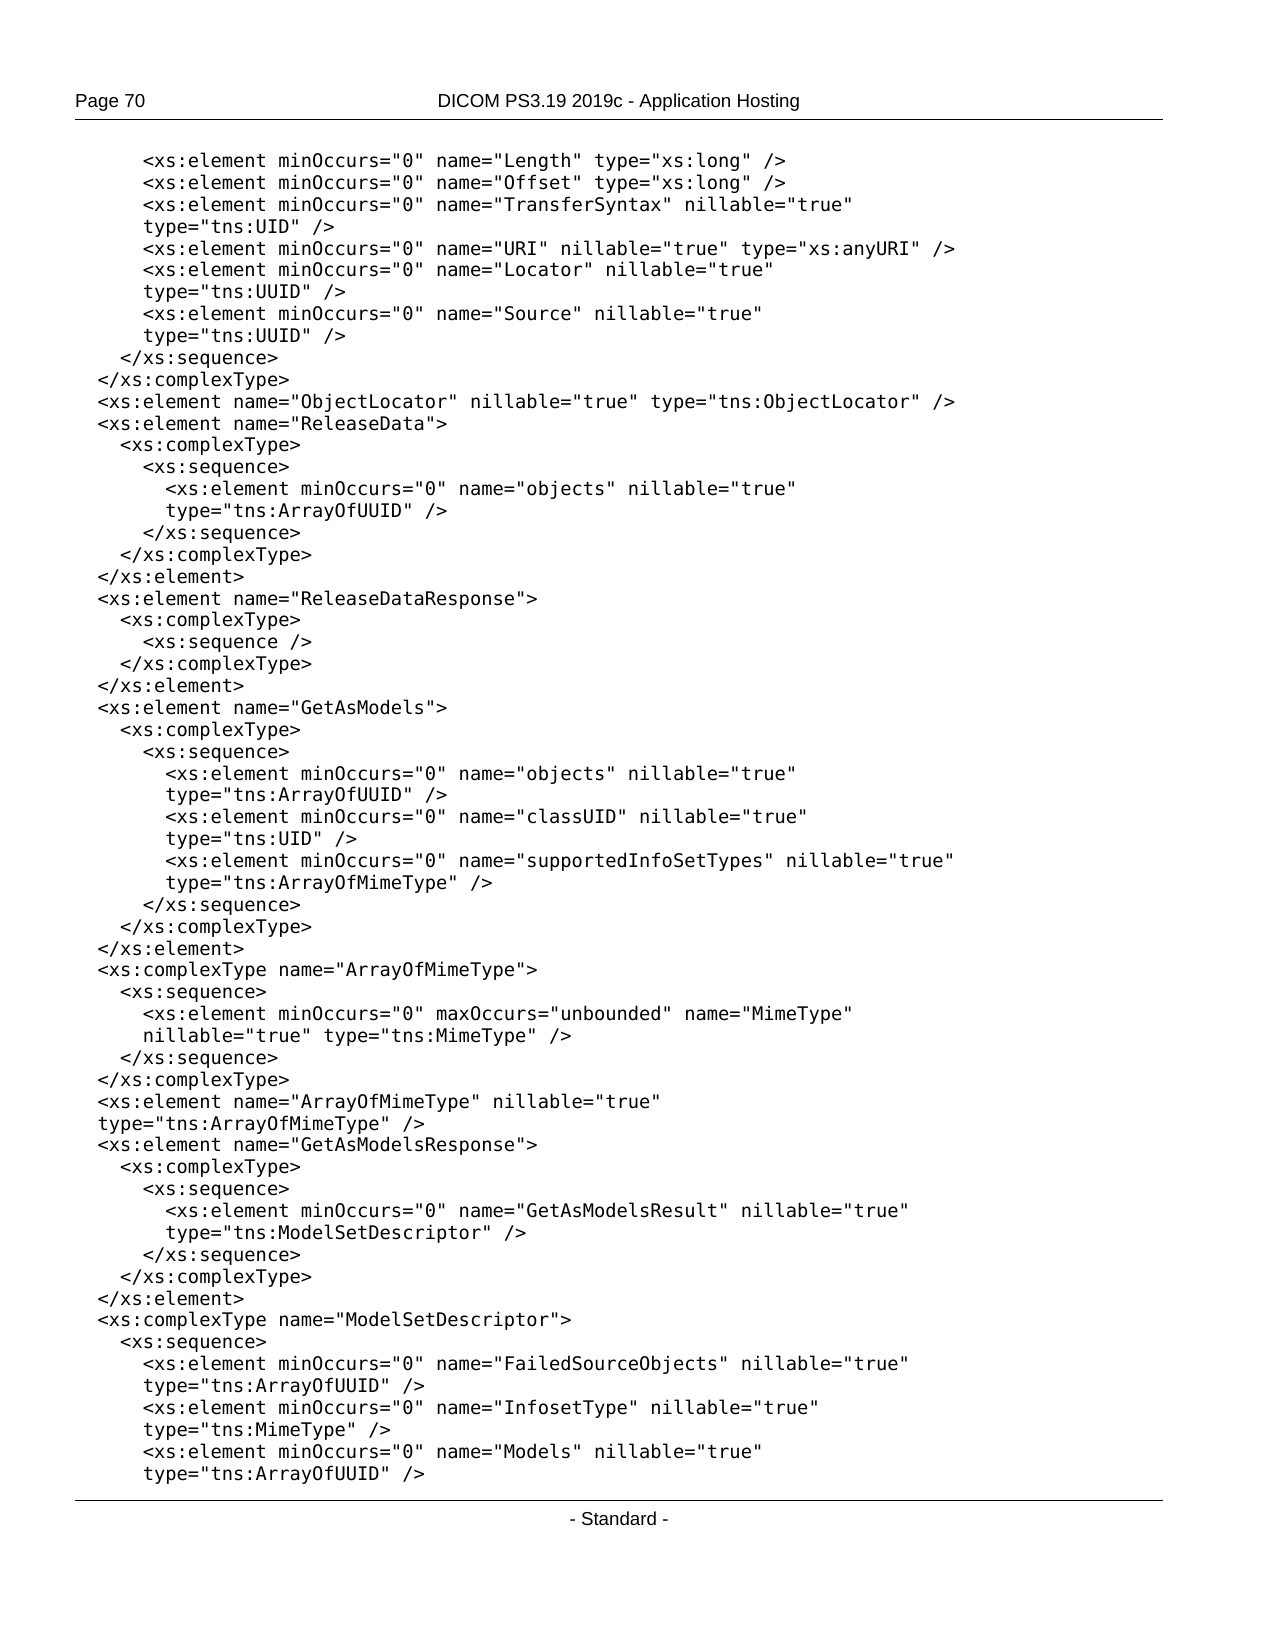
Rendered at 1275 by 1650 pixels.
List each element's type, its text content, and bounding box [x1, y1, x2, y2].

text <xs:element minOccurs="0" name="Length" type="xs:long" /> <xs:element minOccurs="0" name="Offset" type="xs:long" /> <xs:element minOccurs="0" name="TransferSyntax" nillable="true" type="tns:UID" /> <xs:element minOccurs="0" name="URI" nillable="true" type="xs:anyURI" /> <xs:element minOccurs="0" name="Locator" nillable="true" type="tns:UUID" /> <xs:element minOccurs="0" name="Source" nillable="true" type="tns:UUID" /> </xs:sequence> </xs:complexType> <xs:element name="ObjectLocator" nillable="true" type="tns:ObjectLocator" /> <xs:element name="ReleaseData"> <xs:complexType> <xs:sequence> <xs:element minOccurs="0" name="objects" nillable="true" type="tns:ArrayOfUUID" /> </xs:sequence> </xs:complexType> </xs:element> <xs:element name="ReleaseDataResponse"> <xs:complexType> <xs:sequence /> </xs:complexType> </xs:element> <xs:element name="GetAsModels"> <xs:complexType> <xs:sequence> <xs:element minOccurs="0" name="objects" nillable="true" type="tns:ArrayOfUUID" /> <xs:element minOccurs="0" name="classUID" nillable="true" type="tns:UID" /> <xs:element minOccurs="0" name="supportedInfoSetTypes" nillable="true" type="tns:ArrayOfMimeType" /> </xs:sequence> </xs:complexType> </xs:element> <xs:complexType name="ArrayOfMimeType"> <xs:sequence> <xs:element minOccurs="0" maxOccurs="unbounded" name="MimeType" nillable="true" type="tns:MimeType" /> </xs:sequence> </xs:complexType> <xs:element name="ArrayOfMimeType" nillable="true" type="tns:ArrayOfMimeType" /> <xs:element name="GetAsModelsResponse"> <xs:complexType> <xs:sequence> <xs:element minOccurs="0" name="GetAsModelsResult" nillable="true" type="tns:ModelSetDescriptor" /> </xs:sequence> </xs:complexType> </xs:element> <xs:complexType name="ModelSetDescriptor"> <xs:sequence> <xs:element minOccurs="0" name="FailedSourceObjects" nillable="true" type="tns:ArrayOfUUID" /> <xs:element minOccurs="0" name="InfosetType" nillable="true" type="tns:MimeType" /> <xs:element minOccurs="0" name="Models" nillable="true" type="tns:ArrayOfUUID" /> [75, 150, 1162, 1484]
